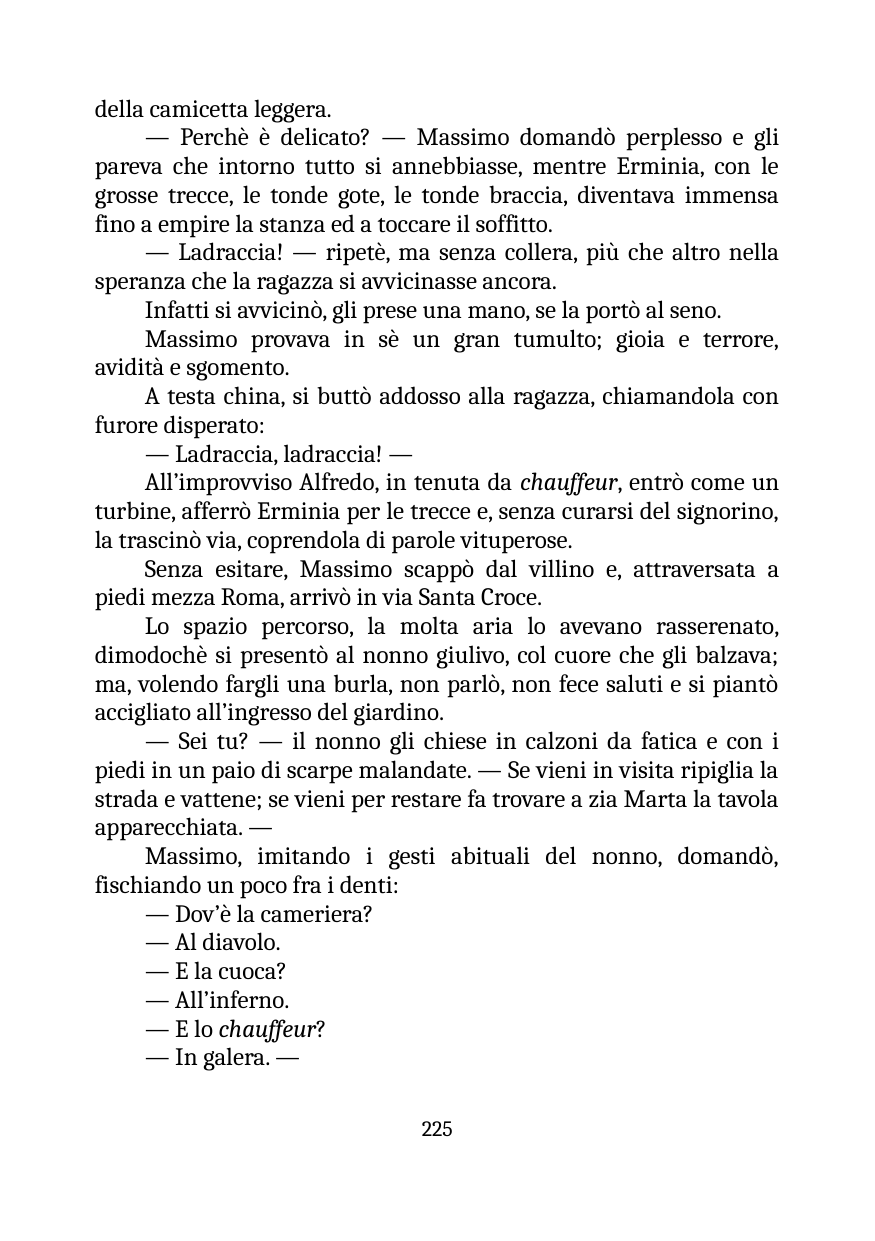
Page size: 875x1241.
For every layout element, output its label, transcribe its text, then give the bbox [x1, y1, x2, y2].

text Senza esitare, Massimo scappò dal villino e, attraversata a piedi mezza Roma, arrivò in via Santa Croce. [94, 554, 779, 612]
text — E la cuoca? [94, 957, 779, 986]
text della camicetta leggera. [94, 94, 779, 123]
text Massimo provava in sè un gran tumulto; gioia e terrore, avidità e sgomento. [94, 324, 779, 382]
text — Ladraccia, ladraccia! — [94, 439, 779, 468]
text Lo spazio percorso, la molta aria lo avevano rasserenato, dimodochè si presentò al nonno giulivo, col cuore che gli balzava; ma, volendo fargli una burla, non parlò, non fece saluti e si piantò accigliato all’ingresso del giardino. [94, 612, 779, 727]
text — All’inferno. [94, 986, 779, 1014]
text — Perchè è delicato? — Massimo domandò perplesso e gli pareva che intorno tutto si annebbiasse, mentre Erminia, con le grosse trecce, le tonde gote, le tonde braccia, diventava immensa fino a empire la stanza ed a toccare il soffitto. [94, 123, 779, 238]
text — E lo chauffeur? [94, 1014, 779, 1043]
text — Dov’è la cameriera? [94, 899, 779, 928]
text A testa china, si buttò addosso alla ragazza, chiamandola con furore disperato: [94, 382, 779, 439]
text — In galera. — [94, 1043, 779, 1072]
text Infatti si avvicinò, gli prese una mano, se la portò al seno. [94, 296, 779, 324]
text All’improvviso Alfredo, in tenuta da chauffeur, entrò come un turbine, afferrò Erminia per le trecce e, senza curarsi del signorino, la trascinò via, coprendola di parole vituperose. [94, 468, 779, 554]
text — Ladraccia! — ripetè, ma senza collera, più che altro nella speranza che la ragazza si avvicinasse ancora. [94, 238, 779, 296]
text Massimo, imitando i gesti abituali del nonno, domandò, fischiando un poco fra i denti: [94, 842, 779, 899]
text — Sei tu? — il nonno gli chiese in calzoni da fatica e con i piedi in un paio di scarpe malandate. — Se vieni in visita ripiglia la strada e vattene; se vieni per restare fa trovare a zia Marta la tavola apparecchiata. — [94, 727, 779, 842]
text — Al diavolo. [94, 928, 779, 957]
